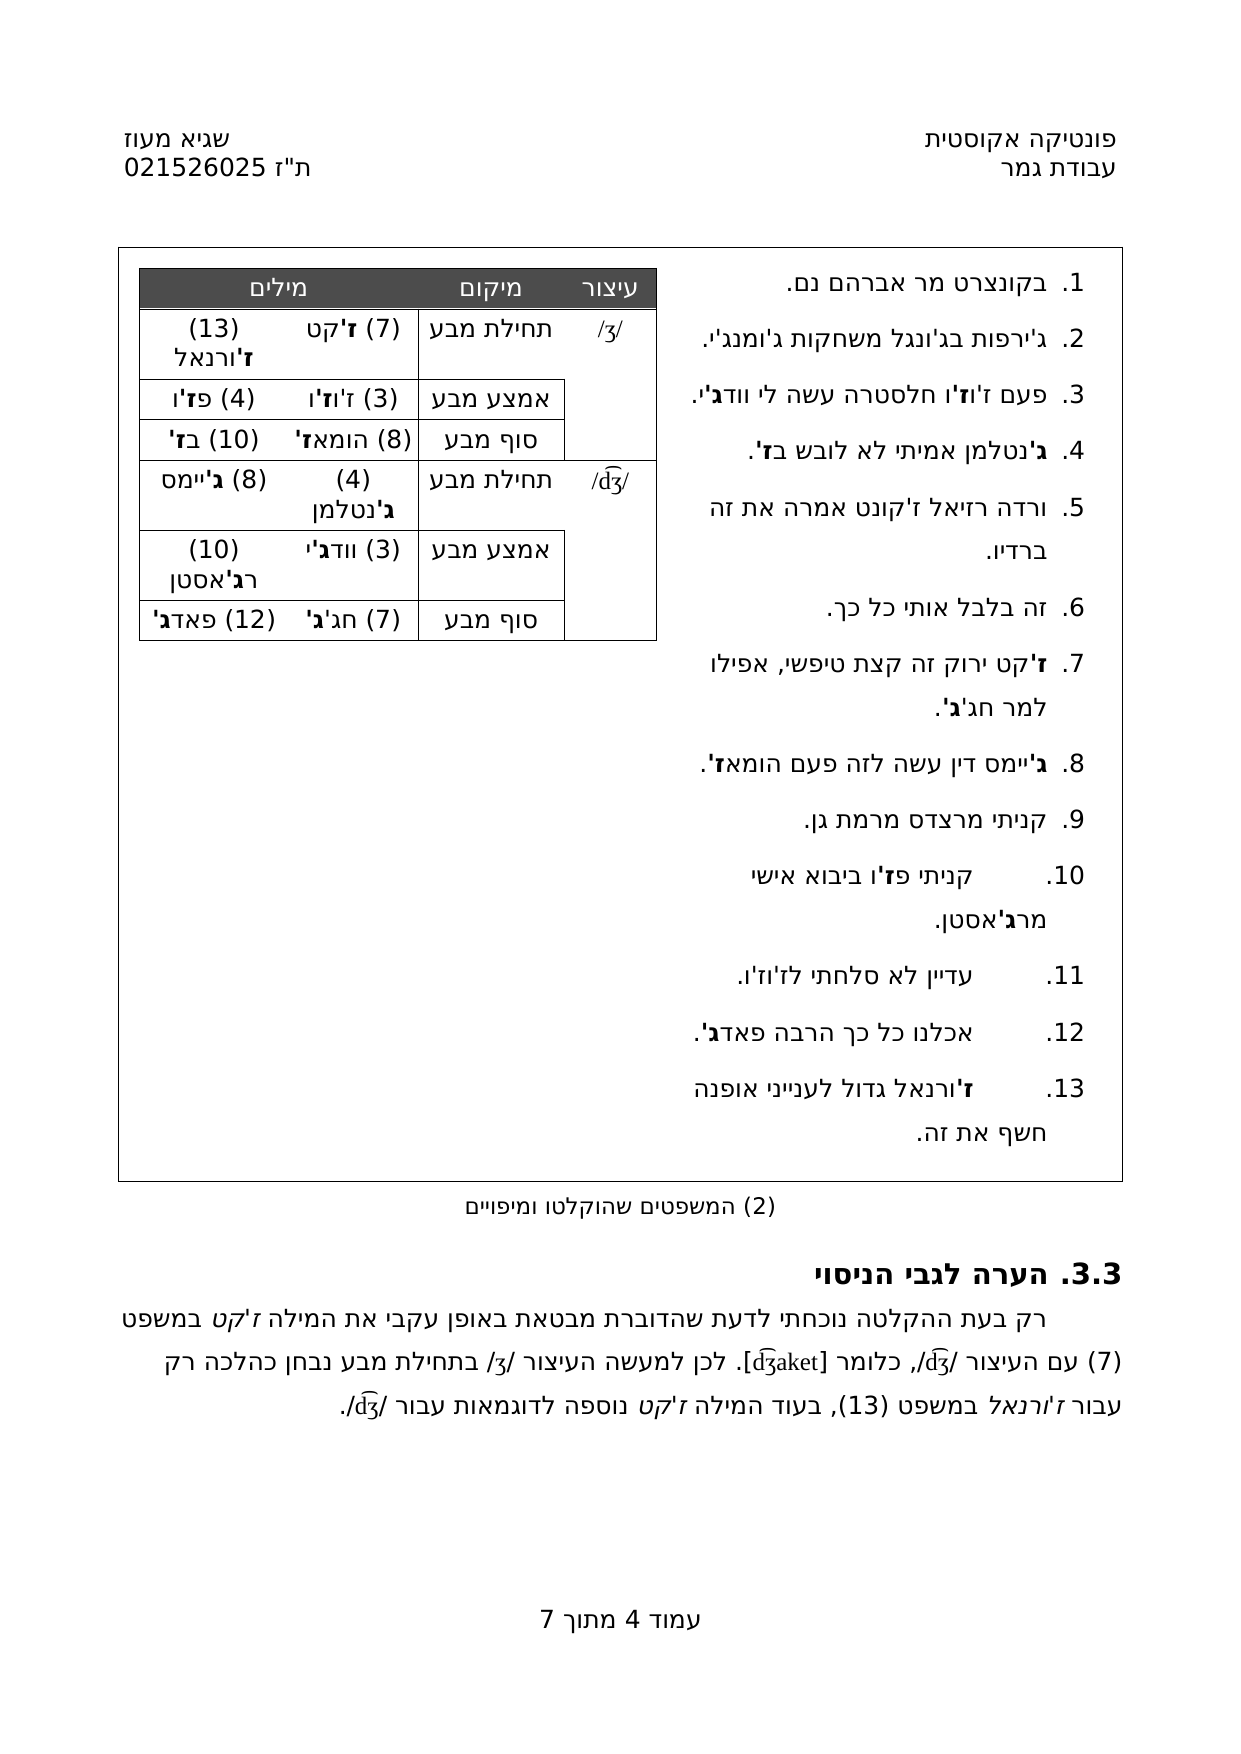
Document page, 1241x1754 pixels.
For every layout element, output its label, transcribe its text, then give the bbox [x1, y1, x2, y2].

table_cell /ʒ/ [564, 310, 656, 460]
table_cell (8) הומאז' [289, 420, 418, 460]
table_cell (3) וודג'י [289, 531, 418, 600]
table_cell תחילת מבע [419, 310, 564, 378]
table_header [119, 248, 656, 1181]
table_header בקונצרט מר אברהם נם. ג'ירפות בג'ונגל משחקות ג'ומנג'י. פעם ז'וז'ו חלסטרה עשה לי וודג'י. ג'נטלמן אמיתי לא לובש בז'. ורדה רזיאל ז'קונט אמרה את זה ברדיו. זה בלבל אותי כל כך. ז'קט ירוק זה קצת טיפשי, אפילו למר חג'ג'. ג'יימס דין עשה לזה פעם הומאז'. קניתי מרצדס מרמת גן. קניתי פז'ו ביבוא אישי מרג'אסטן. עדיין לא סלחתי לז'וז'ו. אכלנו כל כך הרבה פאדג'. ז'ורנאל גדול לענייני אופנה חשף את זה. [656, 248, 1122, 1181]
table_cell (8) ג'יימס [140, 461, 288, 530]
table_cell (10) בז' [140, 420, 288, 460]
table_header מיקום [418, 269, 564, 308]
text רק בעת ההקלטה נוכחתי לדעת שהדוברת מבטאת באופן עקבי את המילה ז'קט במשפט (7) עם העיצור /d͡ʒ/, כלומר [d͡ʒaket]. לכן למעשה העיצור /ʒ/ בתחילת מבע נבחן כהלכה רק עבור ז'ורנאל במשפט (13), בעוד המילה ז'קט נוספה לדוגמאות עבור /d͡ʒ/. [118, 1304, 1122, 1421]
text (2) המשפטים שהוקלטו ומיפויים [118, 1193, 1122, 1220]
table_cell (3) ז'וז'ו [289, 380, 418, 419]
table_cell סוף מבע [419, 420, 564, 460]
table_cell (12) פאדג' [140, 601, 288, 640]
table_header עיצור [564, 269, 656, 308]
table_cell תחילת מבע [419, 461, 564, 530]
table_cell (10) רג'אסטן [140, 531, 288, 600]
table_cell (7) ז'קט [289, 310, 418, 378]
table_cell סוף מבע [419, 601, 564, 640]
subtitle הערה לגבי הניסוי [118, 1257, 1122, 1291]
table_cell אמצע מבע [419, 531, 564, 600]
table_header מילים [140, 269, 418, 308]
table_cell אמצע מבע [419, 380, 564, 419]
table_cell (4) פז'ו [140, 380, 288, 419]
table_cell /d͡ʒ/ [564, 461, 656, 640]
table_cell (4) ג'נטלמן [289, 461, 418, 530]
table_cell (13) ז'ורנאל [140, 310, 288, 378]
table_cell (7) חג'ג' [289, 601, 418, 640]
